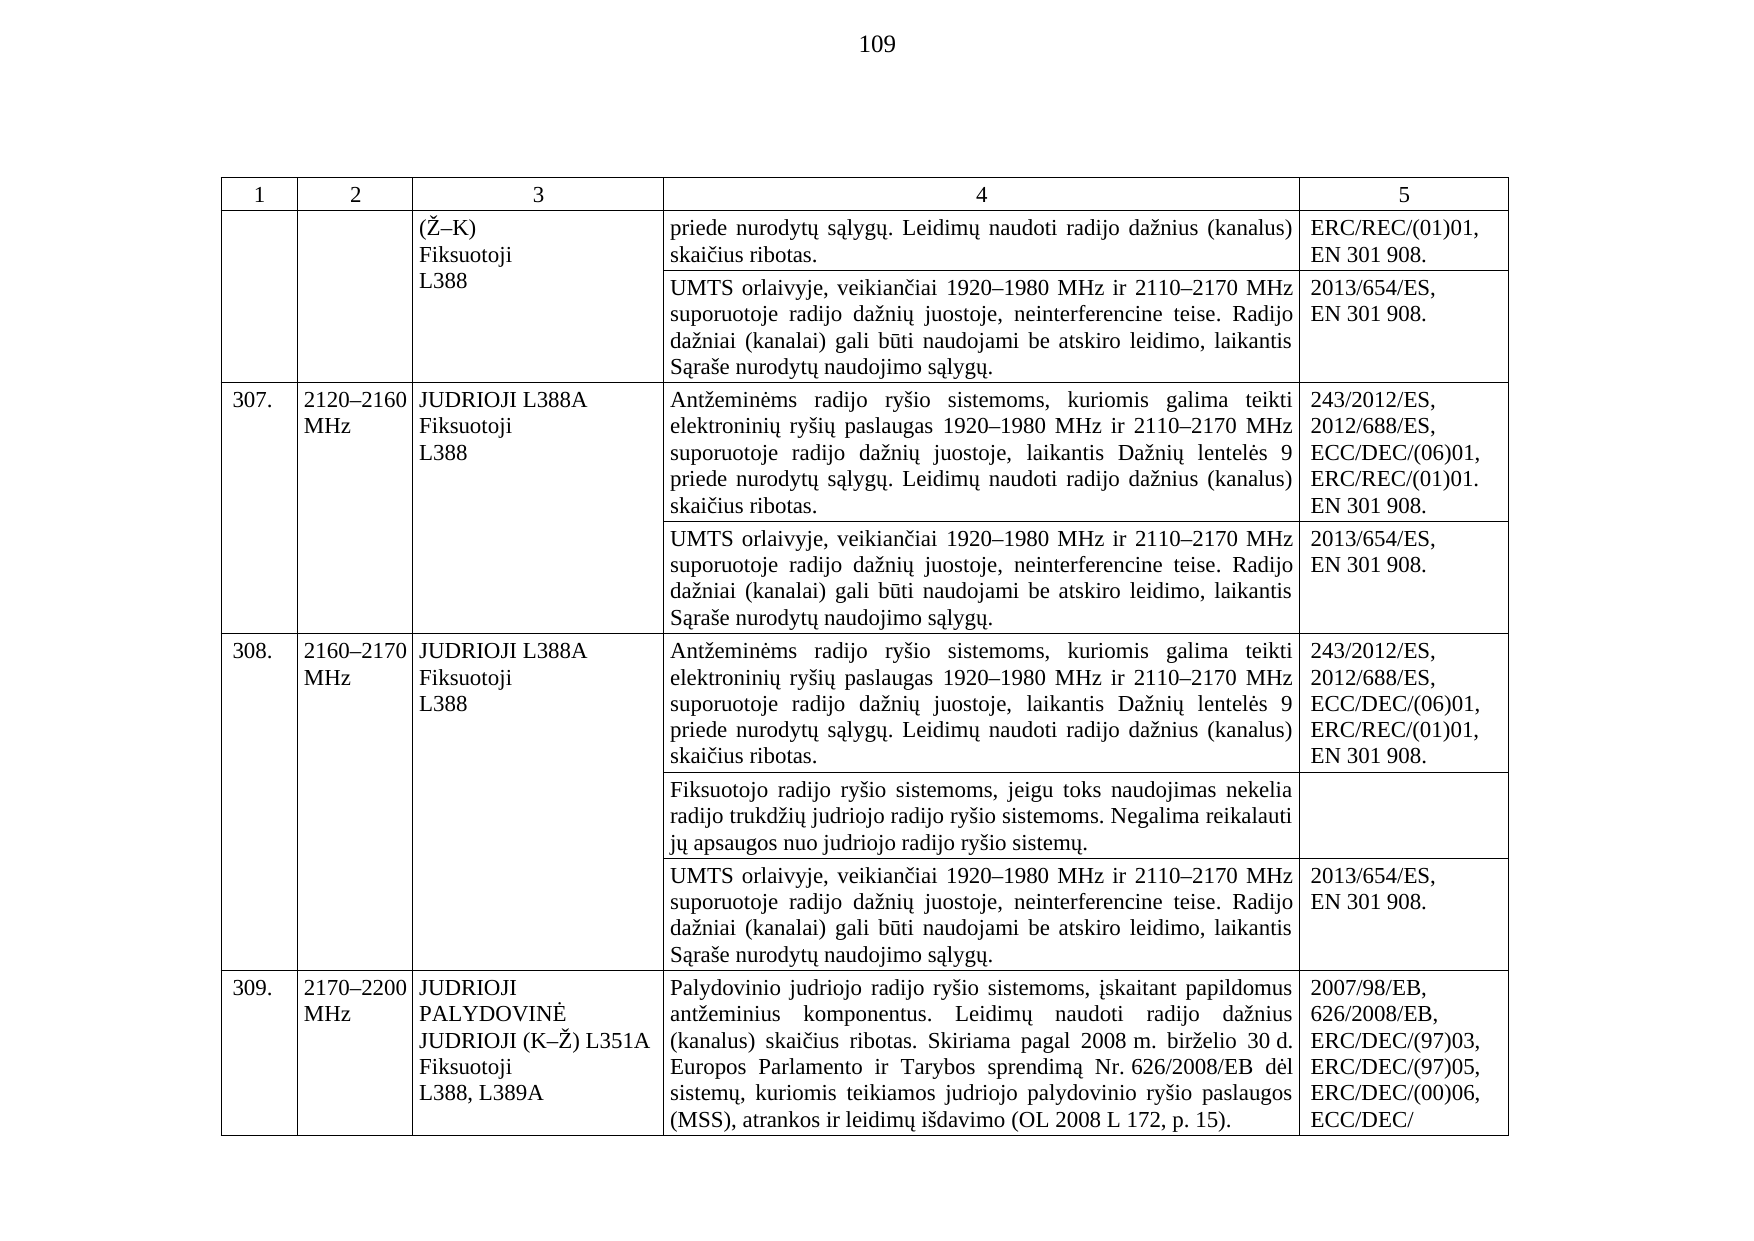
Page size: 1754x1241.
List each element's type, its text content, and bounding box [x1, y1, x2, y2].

table_cell 2170–2200 MHz [298, 971, 412, 1135]
table_cell [298, 211, 412, 382]
table_header 5 [1300, 178, 1508, 210]
table_cell 2160–2170 MHz [298, 634, 412, 970]
table_cell [222, 211, 297, 382]
table_cell ERC/REC/(01)01, EN 301 908. [1300, 211, 1508, 270]
table_header 4 [664, 178, 1299, 210]
table_cell 2013/654/ES, EN 301 908. [1300, 859, 1508, 970]
table_cell priede nurodytų sąlygų. Leidimų naudoti radijo dažnius (kanalus) skaičius ribotas. [664, 211, 1299, 270]
table_cell 243/2012/ES, 2012/688/ES, ECC/DEC/(06)01, ERC/REC/(01)01, EN 301 908. [1300, 634, 1508, 772]
table_cell Fiksuotojo radijo ryšio sistemoms, jeigu toks naudojimas nekelia radijo trukdžių judriojo radijo ryšio sistemoms. Negalima reikalauti jų apsaugos nuo judriojo radijo ryšio sistemų. [664, 773, 1299, 858]
table_cell 307. [222, 383, 297, 633]
table_cell UMTS orlaivyje, veikiančiai 1920–1980 MHz ir 2110–2170 MHz suporuotoje radijo dažnių juostoje, neinterferencine teise. Radijo dažniai (kanalai) gali būti naudojami be atskiro leidimo, laikantis Sąraše nurodytų naudojimo sąlygų. [664, 522, 1299, 633]
table_cell 308. [222, 634, 297, 970]
table_header 1 [222, 178, 297, 210]
table_cell 2007/98/EB, 626/2008/EB, ERC/DEC/(97)03, ERC/DEC/(97)05, ERC/DEC/(00)06, ECC/DEC/ [1300, 971, 1508, 1135]
table_cell Palydovinio judriojo radijo ryšio sistemoms, įskaitant papildomus antžeminius komponentus. Leidimų naudoti radijo dažnius (kanalus) skaičius ribotas. Skiriama pagal 2008 m. birželio 30 d. Europos Parlamento ir Tarybos sprendimą Nr. 626/2008/EB dėl sistemų, kuriomis teikiamos judriojo palydovinio ryšio paslaugos (MSS), atrankos ir leidimų išdavimo (OL 2008 L 172, p. 15). [664, 971, 1299, 1135]
table_cell 243/2012/ES, 2012/688/ES, ECC/DEC/(06)01, ERC/REC/(01)01. EN 301 908. [1300, 383, 1508, 521]
table_cell UMTS orlaivyje, veikiančiai 1920–1980 MHz ir 2110–2170 MHz suporuotoje radijo dažnių juostoje, neinterferencine teise. Radijo dažniai (kanalai) gali būti naudojami be atskiro leidimo, laikantis Sąraše nurodytų naudojimo sąlygų. [664, 859, 1299, 970]
table_cell 2013/654/ES, EN 301 908. [1300, 271, 1508, 382]
table_header 2 [298, 178, 412, 210]
table_cell 309. [222, 971, 297, 1135]
table_cell 2013/654/ES, EN 301 908. [1300, 522, 1508, 633]
table_cell [1300, 773, 1508, 858]
table_cell Antžeminėms radijo ryšio sistemoms, kuriomis galima teikti elektroninių ryšių paslaugas 1920–1980 MHz ir 2110–2170 MHz suporuotoje radijo dažnių juostoje, laikantis Dažnių lentelės 9 priede nurodytų sąlygų. Leidimų naudoti radijo dažnius (kanalus) skaičius ribotas. [664, 634, 1299, 772]
table_cell (Ž–K) Fiksuotoji L388 [413, 211, 663, 382]
table_cell UMTS orlaivyje, veikiančiai 1920–1980 MHz ir 2110–2170 MHz suporuotoje radijo dažnių juostoje, neinterferencine teise. Radijo dažniai (kanalai) gali būti naudojami be atskiro leidimo, laikantis Sąraše nurodytų naudojimo sąlygų. [664, 271, 1299, 382]
table_cell JUDRIOJI L388A Fiksuotoji L388 [413, 634, 663, 970]
table_cell 2120–2160 MHz [298, 383, 412, 633]
table_cell JUDRIOJI PALYDOVINĖ JUDRIOJI (K–Ž) L351A Fiksuotoji L388, L389A [413, 971, 663, 1135]
table_header 3 [413, 178, 663, 210]
table_cell JUDRIOJI L388A Fiksuotoji L388 [413, 383, 663, 633]
table_cell Antžeminėms radijo ryšio sistemoms, kuriomis galima teikti elektroninių ryšių paslaugas 1920–1980 MHz ir 2110–2170 MHz suporuotoje radijo dažnių juostoje, laikantis Dažnių lentelės 9 priede nurodytų sąlygų. Leidimų naudoti radijo dažnius (kanalus) skaičius ribotas. [664, 383, 1299, 521]
